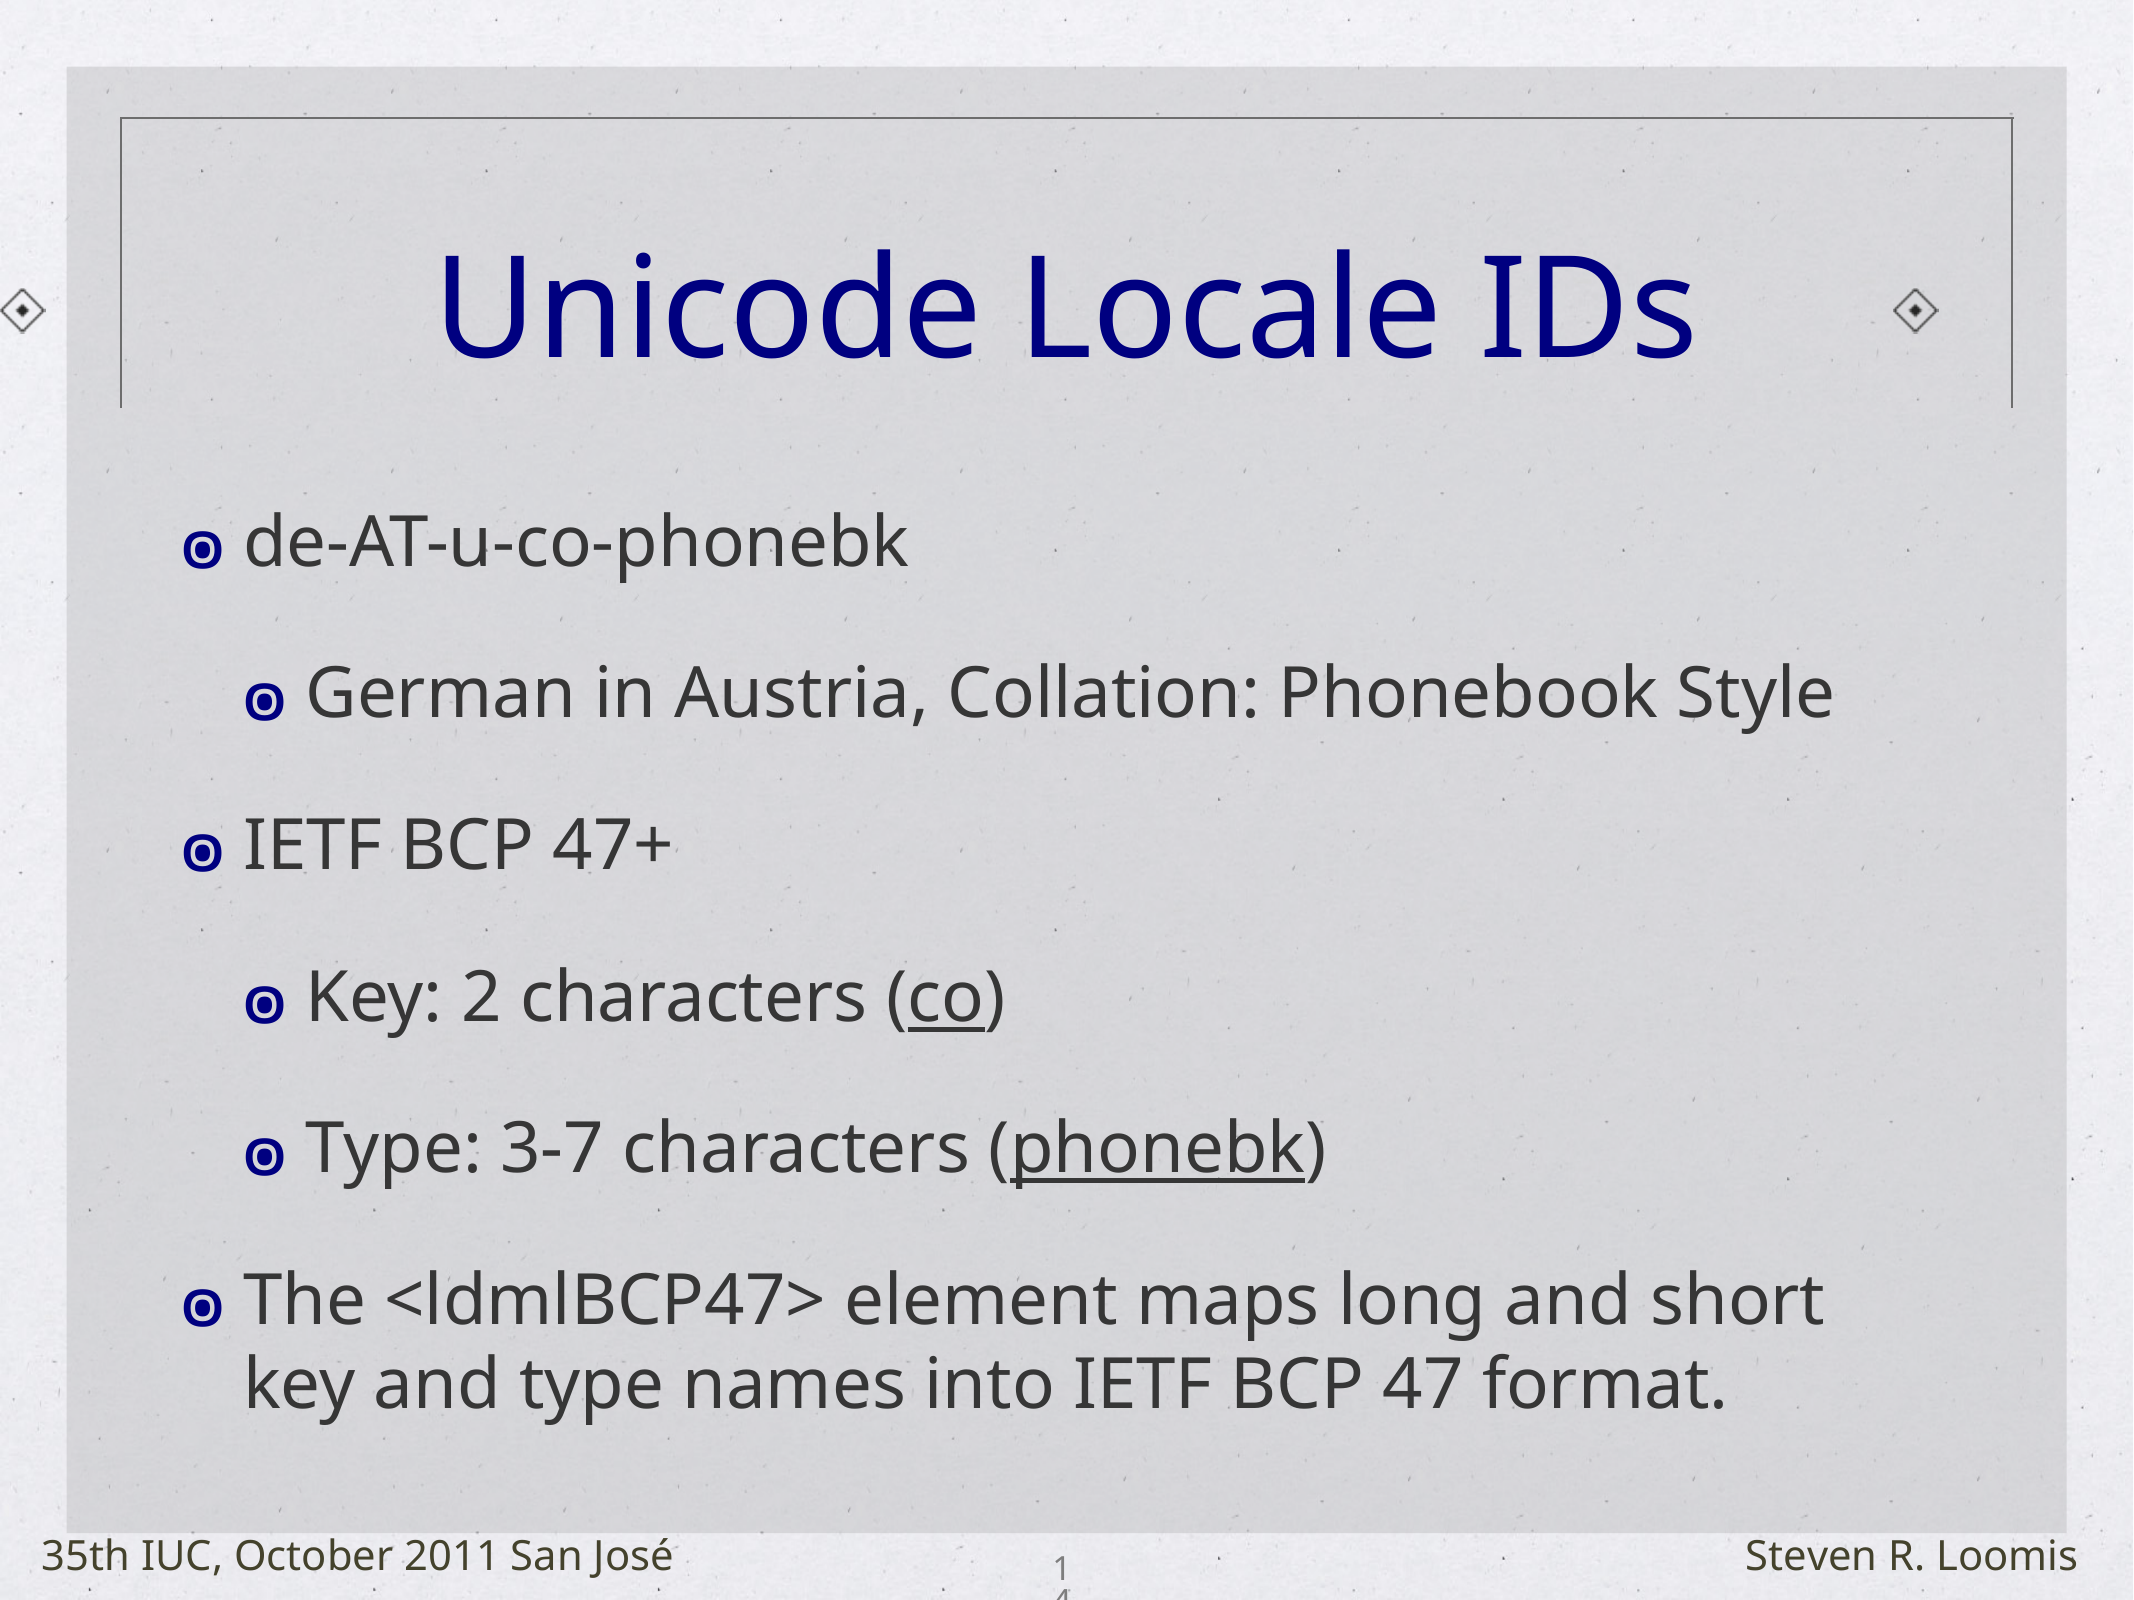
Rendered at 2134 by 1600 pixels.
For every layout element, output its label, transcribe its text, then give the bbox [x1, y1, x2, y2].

picture [0, 0, 2134, 1600]
list de-AT-u-co-phonebk German in Austria, Collation: Phonebook Style IETF BCP 47+ Key: 2 characters (co) Type: 3-7 characters (phonebk) The <ldmlBCP47> element maps long and short key and type names into IETF BCP 47 format. [170, 444, 1963, 1474]
title Unicode Locale IDs [170, 137, 1963, 444]
